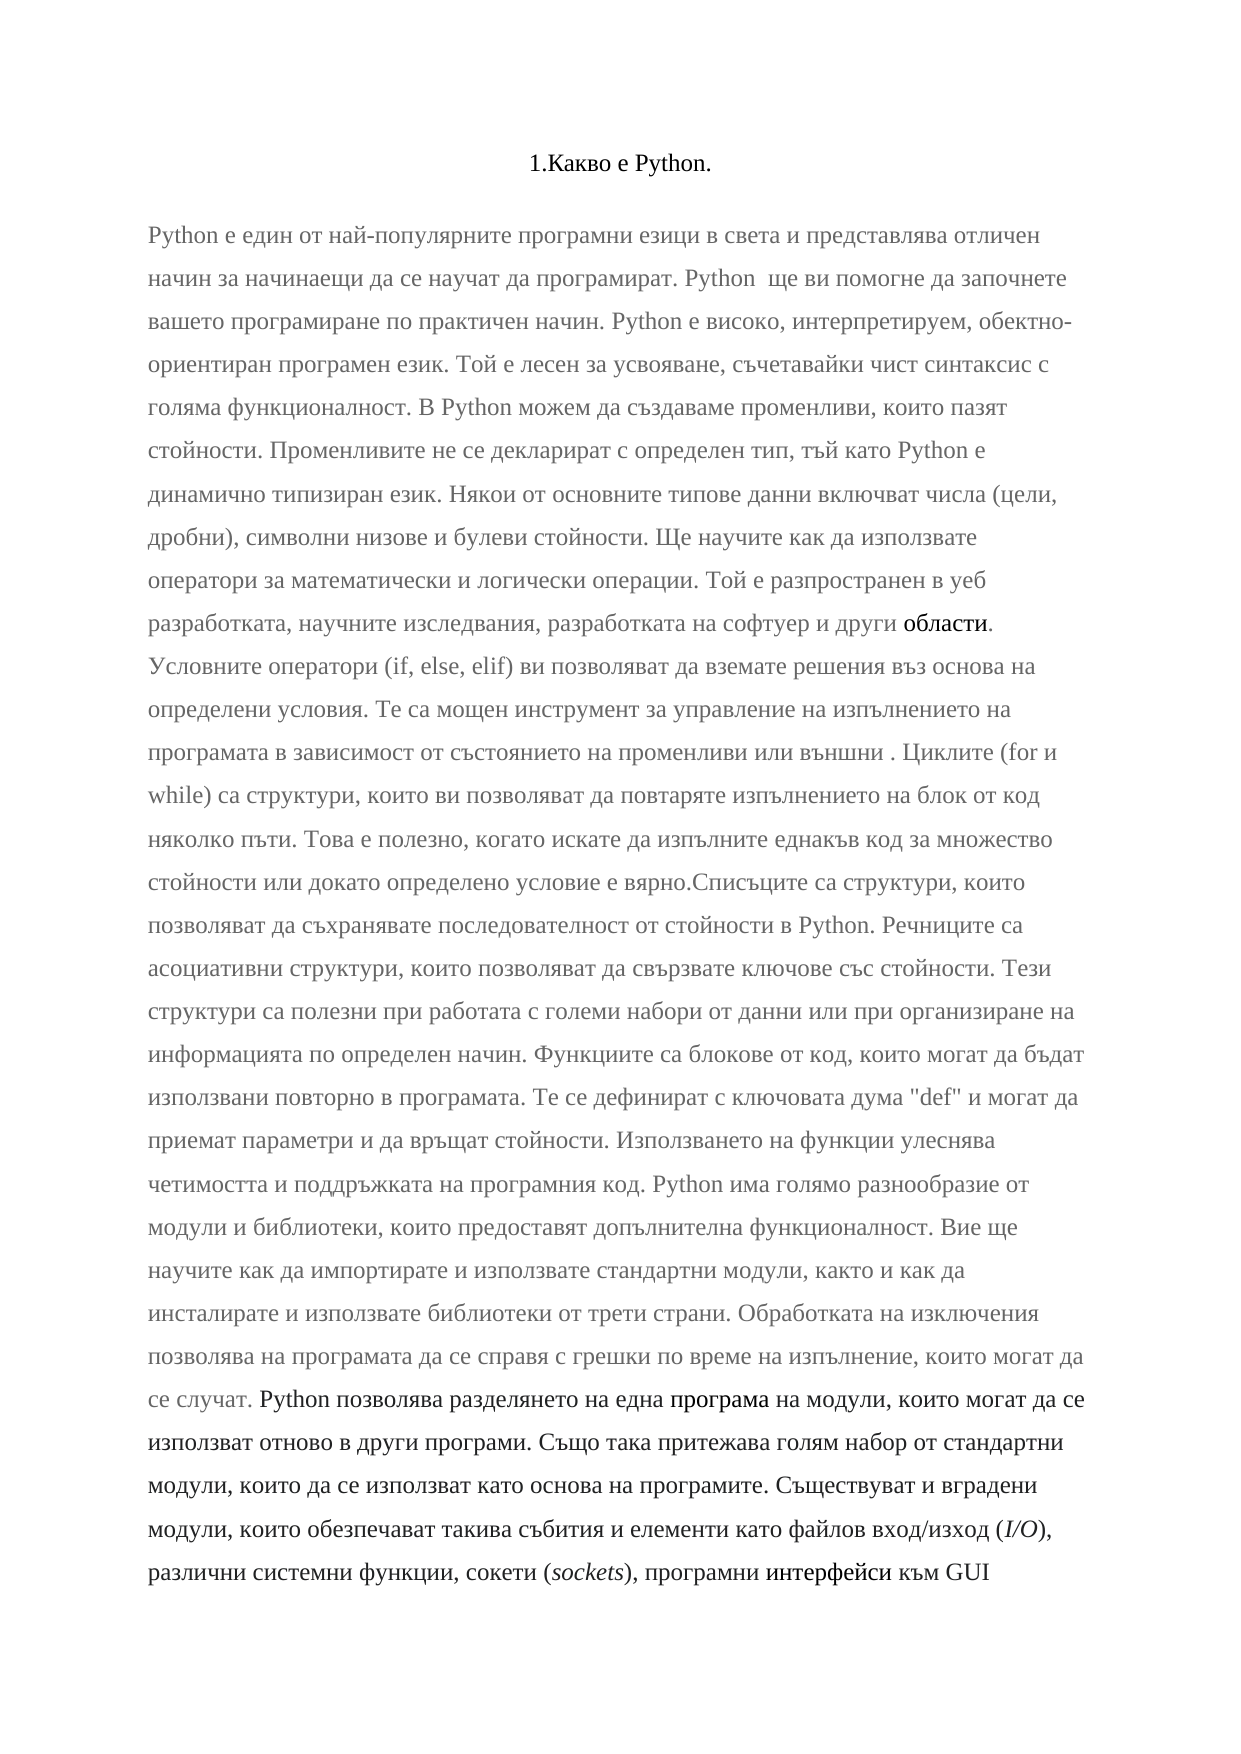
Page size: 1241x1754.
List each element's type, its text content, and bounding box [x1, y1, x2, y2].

text 1.Какво е Python. [148, 148, 1093, 176]
text Python е един от най-популярните програмни езици в света и представлява отличен начин за начинаещи да се научат да програмират. Python ще ви помогне да започнете вашето програмиране по практичен начин. Python е високо, интерпретируем, обектно-ориентиран програмен език. Той е лесен за усвояване, съчетавайки чист синтаксис с голяма функционалност. В Python можем да създаваме променливи, които пазят стойности. Променливите не се декларират с определен тип, тъй като Python е динамично типизиран език. Някои от основните типове данни включват числа (цели, дробни), символни низове и булеви стойности. Ще научите как да използвате оператори за математически и логически операции. Той е разпространен в уеб разработката, научните изследвания, разработката на софтуер и други области. Условните оператори (if, else, elif) ви позволяват да вземате решения въз основа на определени условия. Те са мощен инструмент за управление на изпълнението на програмата в зависимост от състоянието на променливи или външни . Циклите (for и while) са структури, които ви позволяват да повтаряте изпълнението на блок от код няколко пъти. Това е полезно, когато искате да изпълните еднакъв код за множество стойности или докато определено условие е вярно.Списъците са структури, които позволяват да съхранявате последователност от стойности в Python. Речниците са асоциативни структури, които позволяват да свързвате ключове със стойности. Тези структури са полезни при работата с големи набори от данни или при организиране на информацията по определен начин. Функциите са блокове от код, които могат да бъдат използвани повторно в програмата. Те се дефинират с ключовата дума "def" и могат да приемат параметри и да връщат стойности. Използването на функции улеснява четимостта и поддръжката на програмния код. Python има голямо разнообразие от модули и библиотеки, които предоставят допълнителна функционалност. Вие ще научите как да импортирате и използвате стандартни модули, както и как да инсталирате и използвате библиотеки от трети страни. Обработката на изключения позволява на програмата да се справя с грешки по време на изпълнение, които могат да се случат. Python позволява разделянето на една програма на модули, които могат да се използват отново в други програми. Също така притежава голям набор от стандартни модули, които да се използват като основа на програмите. Съществуват и вградени модули, които обезпечават такива събития и елементи като файлов вход/изход (I/O), различни системни функции, сокети (sockets), програмни интерфейси към GUI [148, 220, 1093, 1586]
